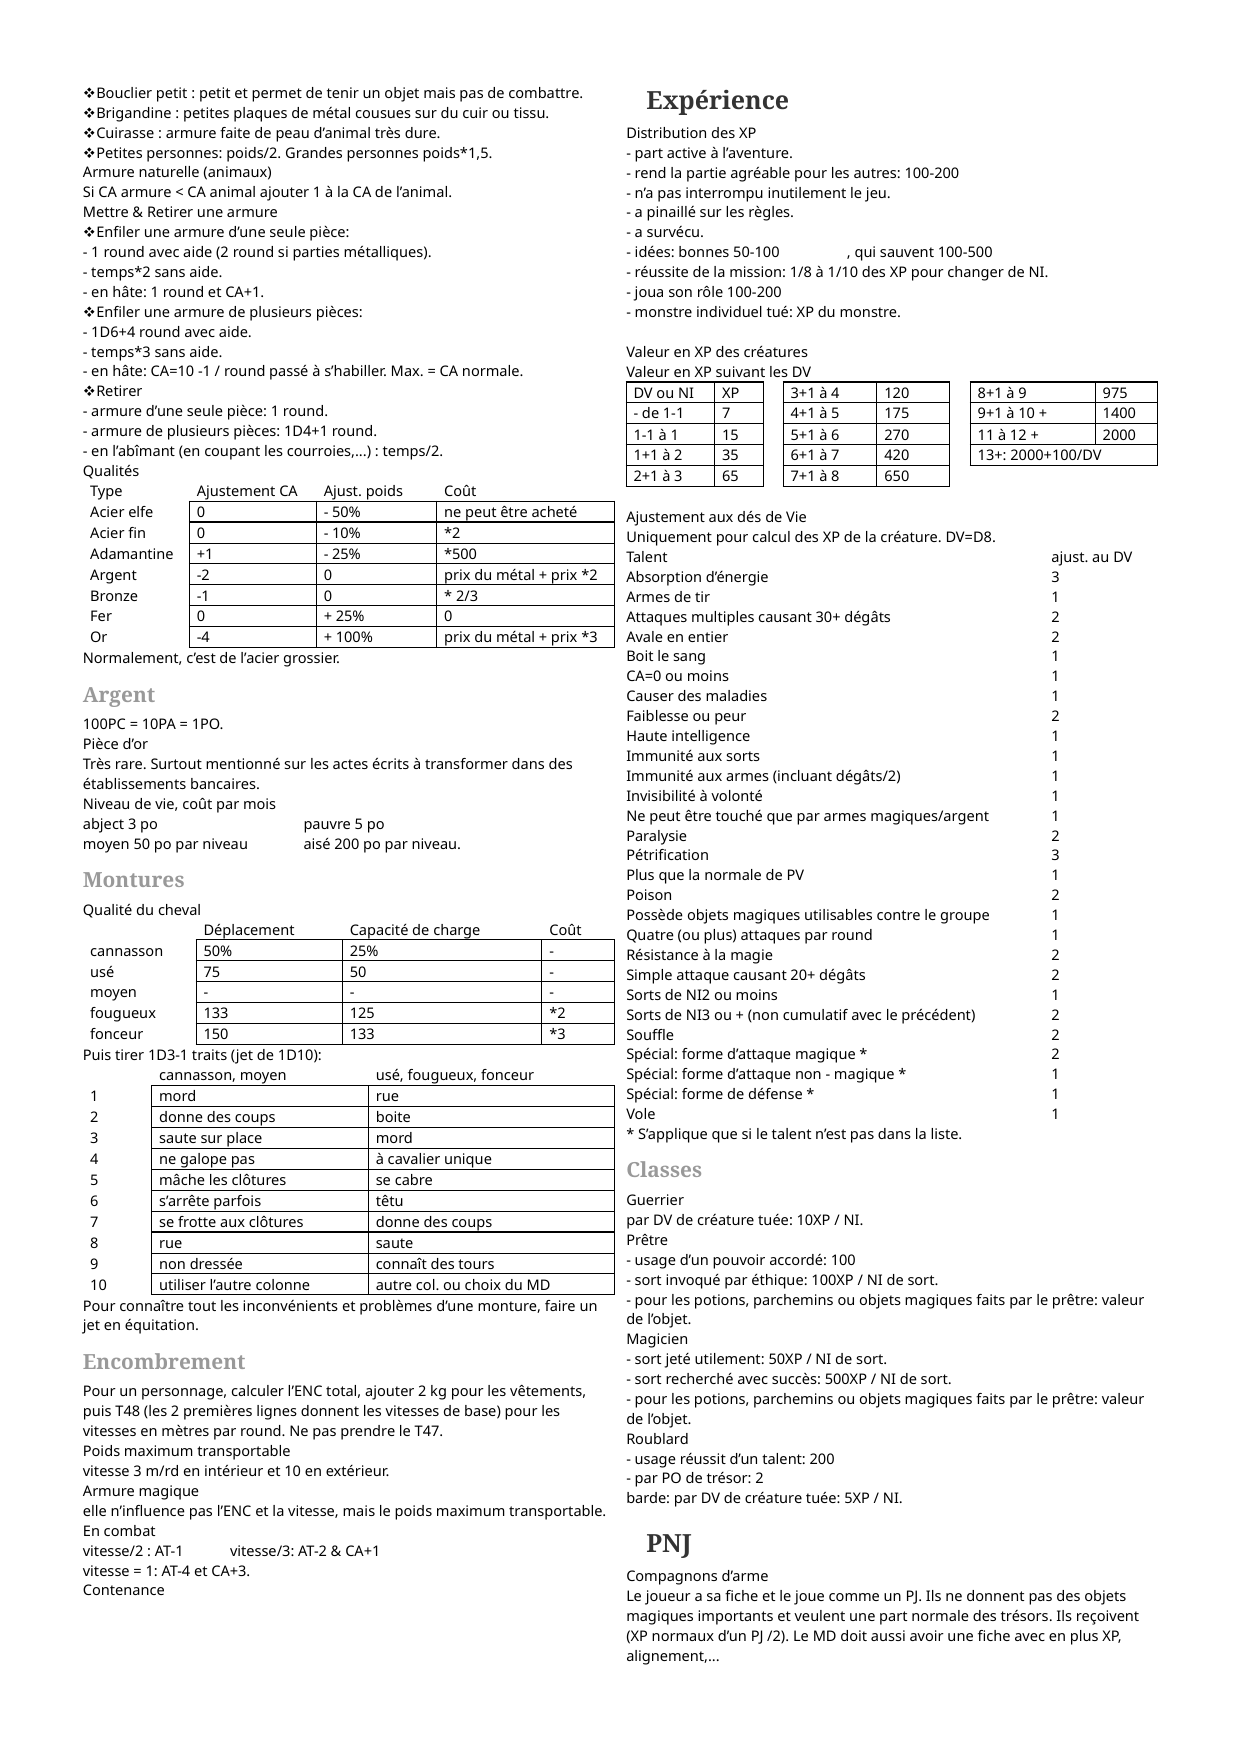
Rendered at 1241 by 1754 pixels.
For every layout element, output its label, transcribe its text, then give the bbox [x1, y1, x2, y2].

table_cell 2 [1051, 706, 1157, 726]
text Très rare. Surtout mentionné sur les actes écrits à transformer dans des établissements bancaires. [83, 754, 614, 794]
text Magicien [626, 1329, 1157, 1349]
table_cell fougueux [83, 1002, 196, 1023]
table_cell ne galope pas [152, 1149, 368, 1169]
table_cell 1+1 à 2 [627, 445, 714, 465]
text 100PC = 10PA = 1PO. [83, 714, 614, 734]
subtitle PNJ [646, 1526, 1157, 1560]
table_cell 2 [1051, 626, 1157, 646]
table_cell Possède objets magiques utilisables contre le groupe [626, 905, 1051, 925]
table_cell Bronze [83, 584, 189, 605]
text Mettre & Retirer une armure [83, 202, 614, 222]
text moyen 50 po par niveau aisé 200 po par niveau. [83, 833, 614, 853]
table_cell 1 [1051, 726, 1157, 746]
text - armure d’une seule pièce: 1 round. [83, 401, 614, 421]
text - usage d’un pouvoir accordé: 100 [626, 1249, 1157, 1269]
text Armure naturelle (animaux) [83, 162, 614, 182]
table_cell Spécial: forme de défense * [626, 1084, 1051, 1104]
table_cell 1 [1051, 805, 1157, 825]
text Armure magique [83, 1481, 614, 1501]
table_cell donne des coups [369, 1212, 614, 1231]
table_cell 2 [1051, 965, 1157, 984]
table_cell Pétrification [626, 845, 1051, 865]
table_cell -4 [190, 627, 316, 647]
text - pour les potions, parchemins ou objets magiques faits par le prêtre: valeur de l’objet. [626, 1389, 1157, 1428]
table_cell 2 [1051, 825, 1157, 845]
table_cell donne des coups [152, 1107, 368, 1127]
table_cell 1 [1051, 666, 1157, 686]
text Poids maximum transportable [83, 1441, 614, 1461]
table_cell 15 [715, 424, 763, 444]
table_cell Vole [626, 1104, 1051, 1124]
table_cell - 10% [317, 523, 436, 542]
table_cell 1-1 à 1 [627, 424, 714, 444]
table_cell - [542, 961, 614, 981]
text Compagnons d’arme [626, 1566, 1157, 1586]
text Uniquement pour calcul des XP de la créature. DV=D8. [626, 527, 1157, 547]
table_cell 2 [83, 1106, 151, 1127]
table_cell Acier elfe [83, 501, 189, 521]
text - 1 round avec aide (2 round si parties métalliques). [83, 242, 614, 262]
table_cell 1 [1051, 746, 1157, 766]
table_cell 8 [83, 1231, 151, 1252]
text Qualités [83, 461, 614, 481]
table_cell fonceur [83, 1023, 196, 1044]
table_cell rue [152, 1233, 368, 1252]
table_header [950, 381, 970, 402]
table_cell Simple attaque causant 20+ dégâts [626, 965, 1051, 984]
table_header Déplacement [196, 920, 342, 939]
table_cell Ne peut être touché que par armes magiques/argent [626, 805, 1051, 825]
table_header XP [715, 383, 763, 402]
table_cell 2 [1051, 606, 1157, 626]
table_header 975 [1096, 383, 1157, 402]
table_cell 1 [1051, 587, 1157, 606]
text - pour les potions, parchemins ou objets magiques faits par le prêtre: valeur de l’objet. [626, 1289, 1157, 1329]
subtitle Encombrement [83, 1347, 614, 1375]
table_cell Adamantine [83, 543, 189, 563]
text - temps*3 sans aide. [83, 341, 614, 361]
table_cell 5 [83, 1169, 151, 1189]
table_cell 4 [83, 1148, 151, 1169]
table_cell Quatre (ou plus) attaques par round [626, 925, 1051, 945]
text - en hâte: CA=10 -1 / round passé à s’habiller. Max. = CA normale. [83, 361, 614, 381]
table_cell 3 [83, 1127, 151, 1148]
table_cell - 50% [317, 502, 436, 521]
text Roublard [626, 1428, 1157, 1448]
table_cell - de 1-1 [627, 403, 714, 423]
text - en l’abîmant (en coupant les courroies,...) : temps/2. [83, 441, 614, 461]
table_header 120 [877, 383, 949, 402]
table_cell rue [369, 1086, 614, 1106]
text - sort invoqué par éthique: 100XP / NI de sort. [626, 1269, 1157, 1289]
list Cuirasse : armure faite de peau d’animal très dure. [83, 122, 614, 142]
table_cell 1 [1051, 686, 1157, 706]
list Brigandine : petites plaques de métal cousues sur du cuir ou tissu. [83, 103, 614, 122]
table_cell [764, 444, 783, 465]
text - temps*2 sans aide. [83, 262, 614, 282]
table_cell 3 [1051, 845, 1157, 865]
table_cell 420 [877, 445, 949, 465]
table_cell Sorts de NI3 ou + (non cumulatif avec le précédent) [626, 1004, 1051, 1024]
table_cell Argent [83, 563, 189, 584]
table_cell - [542, 940, 614, 960]
table_cell 1 [1051, 766, 1157, 786]
table_cell 2+1 à 3 [627, 466, 714, 486]
table_cell ne peut être acheté [437, 502, 614, 521]
table_cell Immunité aux sorts [626, 746, 1051, 766]
text barde: par DV de créature tuée: 5XP / NI. [626, 1488, 1157, 1508]
table_header Coût [542, 920, 614, 939]
table_cell [950, 465, 970, 486]
table_cell 50% [197, 940, 342, 960]
table_cell 13+: 2000+100/DV [971, 445, 1157, 465]
table_cell non dressée [152, 1254, 368, 1273]
text - usage réussit d’un talent: 200 [626, 1448, 1157, 1468]
table_cell prix du métal + prix *2 [437, 564, 614, 584]
table_cell 7 [715, 403, 763, 423]
table_cell [950, 423, 970, 444]
text - par PO de trésor: 2 [626, 1468, 1157, 1488]
table_cell connaît des tours [369, 1254, 614, 1273]
table_cell 133 [343, 1024, 541, 1044]
list Retirer [83, 381, 614, 401]
text - sort jeté utilement: 50XP / NI de sort. [626, 1349, 1157, 1369]
table_cell 1 [1051, 1084, 1157, 1104]
text Puis tirer 1D3-1 traits (jet de 1D10): [83, 1045, 614, 1065]
table_header Ajustement CA [189, 481, 316, 501]
table_cell 5+1 à 6 [784, 424, 876, 444]
table_header Talent [626, 547, 1051, 567]
text - monstre individuel tué: XP du monstre. [626, 302, 1157, 322]
table_cell 11 à 12 + [971, 424, 1095, 444]
table_cell 1 [1051, 1064, 1157, 1084]
text Valeur en XP des créatures [626, 342, 1157, 361]
table_cell 1 [1051, 905, 1157, 925]
table_cell cannasson [83, 939, 196, 960]
table_cell Poison [626, 885, 1051, 905]
table_cell 1 [1051, 925, 1157, 945]
table_header Capacité de charge [342, 920, 542, 939]
table_cell 7 [83, 1211, 151, 1231]
table_header Type [83, 481, 189, 501]
text - idées: bonnes 50-100 , qui sauvent 100-500 [626, 242, 1157, 262]
text Contenance [83, 1580, 614, 1600]
list vitesse/2 : AT-1 vitesse/3: AT-2 & CA+1 [83, 1540, 614, 1560]
text - a survécu. [626, 222, 1157, 242]
table_cell 35 [715, 445, 763, 465]
table_cell prix du métal + prix *3 [437, 627, 614, 647]
text - sort recherché avec succès: 500XP / NI de sort. [626, 1369, 1157, 1389]
table_cell 125 [343, 1003, 541, 1023]
list Pour un personnage, calculer l’ENC total, ajouter 2 kg pour les vêtements, puis T48 (les 2 premières lignes donnent les vitesses de base) pour les vitesses en mètres par round. Ne pas prendre le T47. [83, 1381, 614, 1441]
table_cell 10 [83, 1273, 151, 1294]
table_cell Acier fin [83, 521, 189, 542]
table_cell 0 [437, 606, 614, 626]
table_cell -2 [190, 564, 316, 584]
table_header [83, 920, 196, 939]
text Pour connaître tout les inconvénients et problèmes d’une monture, faire un jet en équitation. [83, 1295, 614, 1335]
table_cell 25% [343, 940, 541, 960]
table_cell 1 [83, 1085, 151, 1106]
table_cell utiliser l’autre colonne [152, 1274, 368, 1294]
table_cell boite [369, 1107, 614, 1127]
table_cell Fer [83, 605, 189, 626]
table_cell *500 [437, 544, 614, 563]
text Prêtre [626, 1229, 1157, 1249]
table_cell +1 [190, 544, 316, 563]
subtitle Classes [626, 1155, 1157, 1184]
table_cell *3 [542, 1024, 614, 1044]
table_cell mord [369, 1128, 614, 1148]
table_cell Invisibilité à volonté [626, 786, 1051, 805]
table_cell à cavalier unique [369, 1149, 614, 1169]
list Petites personnes: poids/2. Grandes personnes poids*1,5. [83, 142, 614, 162]
table_cell + 100% [317, 627, 436, 647]
table_header [764, 381, 783, 402]
table_cell saute sur place [152, 1128, 368, 1148]
table_cell CA=0 ou moins [626, 666, 1051, 686]
table_header cannasson, moyen [152, 1065, 368, 1085]
list Enfiler une armure de plusieurs pièces: [83, 302, 614, 321]
list Bouclier petit : petit et permet de tenir un objet mais pas de combattre. [83, 83, 614, 103]
table_cell Absorption d’énergie [626, 567, 1051, 587]
table_header ajust. au DV [1051, 547, 1157, 567]
table_cell saute [369, 1233, 614, 1252]
table_cell 6 [83, 1190, 151, 1211]
table_cell 1 [1051, 985, 1157, 1004]
text Pièce d’or [83, 734, 614, 754]
table_cell [950, 444, 970, 465]
text Si CA armure < CA animal ajouter 1 à la CA de l’animal. [83, 182, 614, 202]
table_cell Plus que la normale de PV [626, 865, 1051, 885]
table_cell *2 [437, 523, 614, 542]
table_header Coût [437, 481, 614, 501]
table_cell 65 [715, 466, 763, 486]
table_cell 150 [197, 1024, 342, 1044]
text Valeur en XP suivant les DV [626, 361, 1157, 381]
text - armure de plusieurs pièces: 1D4+1 round. [83, 421, 614, 441]
table_cell - 25% [317, 544, 436, 563]
table_cell 2 [1051, 1044, 1157, 1064]
table_cell 2000 [1096, 424, 1157, 444]
text * S’applique que si le talent n’est pas dans la liste. [626, 1124, 1157, 1144]
table_cell se frotte aux clôtures [152, 1212, 368, 1231]
table_cell Immunité aux armes (incluant dégâts/2) [626, 766, 1051, 786]
table_cell [970, 466, 1095, 486]
table_cell 50 [343, 961, 541, 981]
table_header Ajust. poids [316, 481, 437, 501]
table_cell Paralysie [626, 825, 1051, 845]
table_cell autre col. ou choix du MD [369, 1274, 614, 1294]
table_cell 2 [1051, 945, 1157, 964]
table_cell mord [152, 1086, 368, 1106]
table_cell 1 [1051, 1104, 1157, 1124]
table_cell [950, 402, 970, 423]
table_cell 2 [1051, 1004, 1157, 1024]
list vitesse = 1: AT-4 et CA+3. [83, 1560, 614, 1580]
table_cell [764, 423, 783, 444]
table_cell - [197, 982, 342, 1002]
table_cell 270 [877, 424, 949, 444]
table_cell s’arrête parfois [152, 1191, 368, 1211]
table_cell 175 [877, 403, 949, 423]
table_cell 75 [197, 961, 342, 981]
table_cell Boit le sang [626, 646, 1051, 666]
table_cell Armes de tir [626, 587, 1051, 606]
text - joua son rôle 100-200 [626, 282, 1157, 302]
table_cell Résistance à la magie [626, 945, 1051, 964]
table_cell Haute intelligence [626, 726, 1051, 746]
text Guerrier [626, 1190, 1157, 1210]
table_cell 650 [877, 466, 949, 486]
table_header usé, fougueux, fonceur [368, 1065, 614, 1085]
text Normalement, c’est de l’acier grossier. [83, 648, 614, 668]
table_header [83, 1065, 152, 1085]
table_cell 0 [190, 502, 316, 521]
text - réussite de la mission: 1/8 à 1/10 des XP pour changer de NI. [626, 262, 1157, 282]
table_cell 4+1 à 5 [784, 403, 876, 423]
table_cell 7+1 à 8 [784, 466, 876, 486]
text - rend la partie agréable pour les autres: 100-200 [626, 162, 1157, 182]
text Distribution des XP [626, 123, 1157, 143]
table_cell Sorts de NI2 ou moins [626, 985, 1051, 1004]
list vitesse 3 m/rd en intérieur et 10 en extérieur. [83, 1461, 614, 1481]
table_cell Causer des maladies [626, 686, 1051, 706]
text Le joueur a sa fiche et le joue comme un PJ. Ils ne donnent pas des objets magiques importants et veulent une part normale des trésors. Ils reçoivent (XP normaux d’un PJ /2). Le MD doit aussi avoir une fiche avec en plus XP, alignement,... [626, 1586, 1157, 1665]
text Ajustement aux dés de Vie [626, 507, 1157, 527]
table_cell 1400 [1096, 403, 1157, 423]
table_cell 9+1 à 10 + [971, 403, 1095, 423]
table_cell moyen [83, 981, 196, 1002]
text - en hâte: 1 round et CA+1. [83, 282, 614, 302]
table_cell 1 [1051, 865, 1157, 885]
table_cell *2 [542, 1003, 614, 1023]
table_cell 9 [83, 1253, 151, 1273]
table_cell * 2/3 [437, 585, 614, 605]
text - n’a pas interrompu inutilement le jeu. [626, 182, 1157, 202]
text elle n’influence pas l’ENC et la vitesse, mais le poids maximum transportable. [83, 1501, 614, 1521]
table_cell 133 [197, 1003, 342, 1023]
text Qualité du cheval [83, 899, 614, 919]
text En combat [83, 1521, 614, 1540]
table_header 3+1 à 4 [784, 383, 876, 402]
subtitle Montures [83, 865, 614, 894]
table_cell 1 [1051, 786, 1157, 805]
table_cell - [542, 982, 614, 1002]
text abject 3 po pauvre 5 po [83, 814, 614, 833]
table_cell têtu [369, 1191, 614, 1211]
text - part active à l’aventure. [626, 143, 1157, 162]
table_cell 2 [1051, 885, 1157, 905]
table_header 8+1 à 9 [971, 383, 1095, 402]
text - a pinaillé sur les règles. [626, 202, 1157, 222]
table_cell 0 [190, 606, 316, 626]
table_header DV ou NI [627, 383, 714, 402]
table_cell Spécial: forme d’attaque non - magique * [626, 1064, 1051, 1084]
subtitle Expérience [646, 83, 1157, 117]
table_cell Attaques multiples causant 30+ dégâts [626, 606, 1051, 626]
list Enfiler une armure d’une seule pièce: [83, 222, 614, 242]
table_cell -1 [190, 585, 316, 605]
table_cell se cabre [369, 1170, 614, 1189]
table_cell + 25% [317, 606, 436, 626]
table_cell Faiblesse ou peur [626, 706, 1051, 726]
table_cell [1095, 466, 1157, 486]
table_cell Spécial: forme d’attaque magique * [626, 1044, 1051, 1064]
table_cell 0 [317, 564, 436, 584]
table_cell [764, 402, 783, 423]
table_cell Souffle [626, 1024, 1051, 1044]
table_cell mâche les clôtures [152, 1170, 368, 1189]
table_cell 6+1 à 7 [784, 445, 876, 465]
table_cell [764, 465, 783, 486]
table_cell 3 [1051, 567, 1157, 587]
table_cell 1 [1051, 646, 1157, 666]
text - 1D6+4 round avec aide. [83, 321, 614, 341]
subtitle Argent [83, 680, 614, 708]
table_cell Avale en entier [626, 626, 1051, 646]
text par DV de créature tuée: 10XP / NI. [626, 1210, 1157, 1229]
table_cell - [343, 982, 541, 1002]
table_cell usé [83, 960, 196, 981]
table_cell 0 [317, 585, 436, 605]
table_cell 0 [190, 523, 316, 542]
text Niveau de vie, coût par mois [83, 794, 614, 814]
table_cell Or [83, 626, 189, 647]
table_cell 2 [1051, 1024, 1157, 1044]
